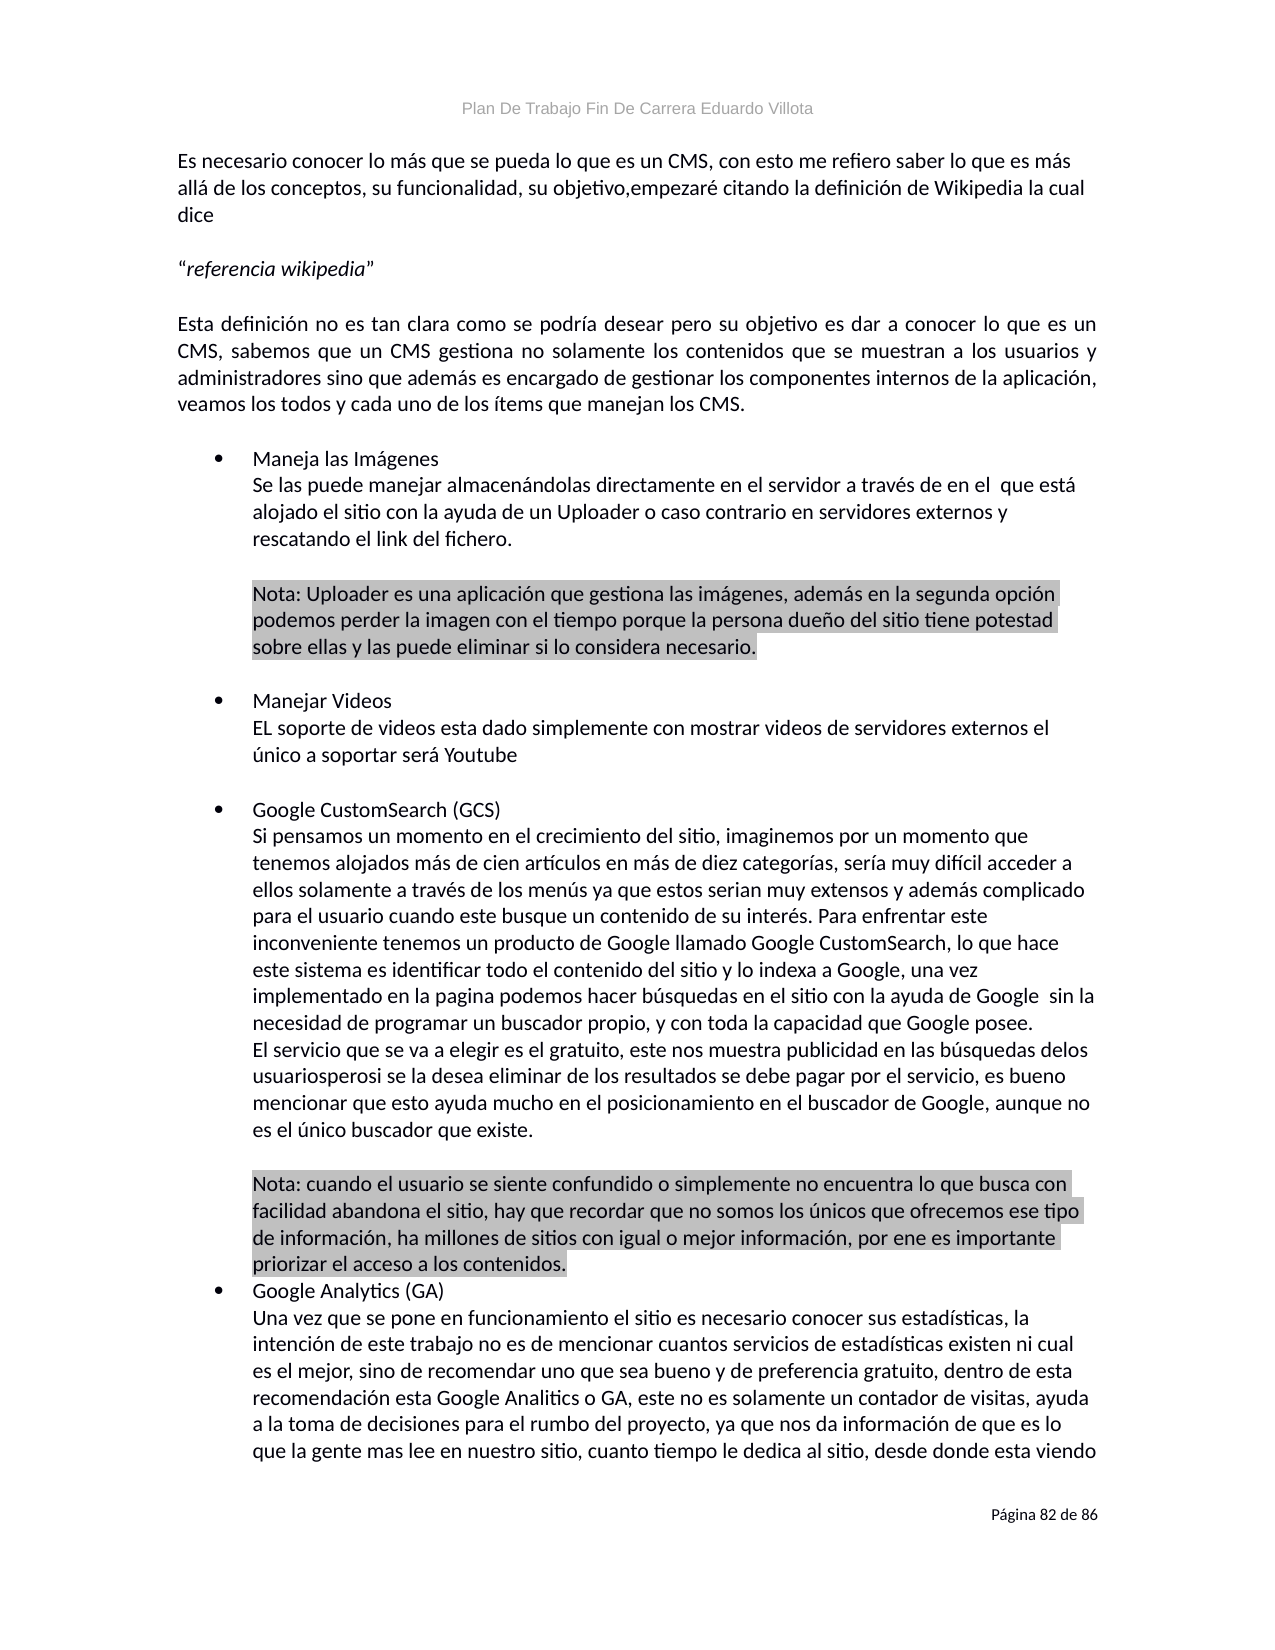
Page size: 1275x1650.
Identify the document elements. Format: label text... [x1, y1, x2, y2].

text Es necesario conocer lo más que se pueda lo que es un CMS, con esto me refiero saber lo que es más allá de los conceptos, su funcionalidad, su objetivo,empezaré citando la definición de Wikipedia la cual dice [177, 148, 1098, 228]
list Si pensamos un momento en el crecimiento del sitio, imaginemos por un momento que tenemos alojados más de cien artículos en más de diez categorías, sería muy difícil acceder a ellos solamente a través de los menús ya que estos serian muy extensos y además complicado para el usuario cuando este busque un contenido de su interés. Para enfrentar este inconveniente tenemos un producto de Google llamado Google CustomSearch, lo que hace este sistema es identificar todo el contenido del sitio y lo indexa a Google, una vez implementado en la pagina podemos hacer búsquedas en el sitio con la ayuda de Google sin la necesidad de programar un buscador propio, y con toda la capacidad que Google posee. [252, 822, 1098, 1036]
list Nota: cuando el usuario se siente confundido o simplemente no encuentra lo que busca con facilidad abandona el sitio, hay que recordar que no somos los únicos que ofrecemos ese tipo de información, ha millones de sitios con igual o mejor información, por ene es importante priorizar el acceso a los contenidos. [252, 1170, 1098, 1277]
list Nota: Uploader es una aplicación que gestiona las imágenes, además en la segunda opción podemos perder la imagen con el tiempo porque la persona dueño del sitio tiene potestad sobre ellas y las puede eliminar si lo considera necesario. [252, 580, 1098, 660]
list Se las puede manejar almacenándolas directamente en el servidor a través de en el que está alojado el sitio con la ayuda de un Uploader o caso contrario en servidores externos y rescatando el link del fichero. [252, 472, 1098, 552]
list Google Analytics (GA) [215, 1277, 1098, 1304]
list EL soporte de videos esta dado simplemente con mostrar videos de servidores externos el único a soportar será Youtube [252, 714, 1098, 768]
list El servicio que se va a elegir es el gratuito, este nos muestra publicidad en las búsquedas delos usuariosperosi se la desea eliminar de los resultados se debe pagar por el servicio, es bueno mencionar que esto ayuda mucho en el posicionamiento en el buscador de Google, aunque no es el único buscador que existe. [252, 1036, 1098, 1142]
list Google CustomSearch (GCS) [215, 796, 1098, 822]
text “referencia wikipedia” [177, 256, 1098, 282]
list Maneja las Imágenes [215, 445, 1098, 472]
list Manejar Videos [215, 688, 1098, 714]
text Esta definición no es tan clara como se podría desear pero su objetivo es dar a conocer lo que es un CMS, sabemos que un CMS gestiona no solamente los contenidos que se muestran a los usuarios y administradores sino que además es encargado de gestionar los componentes internos de la aplicación, veamos los todos y cada uno de los ítems que manejan los CMS. [177, 310, 1098, 417]
list Una vez que se pone en funcionamiento el sitio es necesario conocer sus estadísticas, la intención de este trabajo no es de mencionar cuantos servicios de estadísticas existen ni cual es el mejor, sino de recomendar uno que sea bueno y de preferencia gratuito, dentro de esta recomendación esta Google Analitics o GA, este no es solamente un contador de visitas, ayuda a la toma de decisiones para el rumbo del proyecto, ya que nos da información de que es lo que la gente mas lee en nuestro sitio, cuanto tiempo le dedica al sitio, desde donde esta viendo [252, 1304, 1098, 1464]
